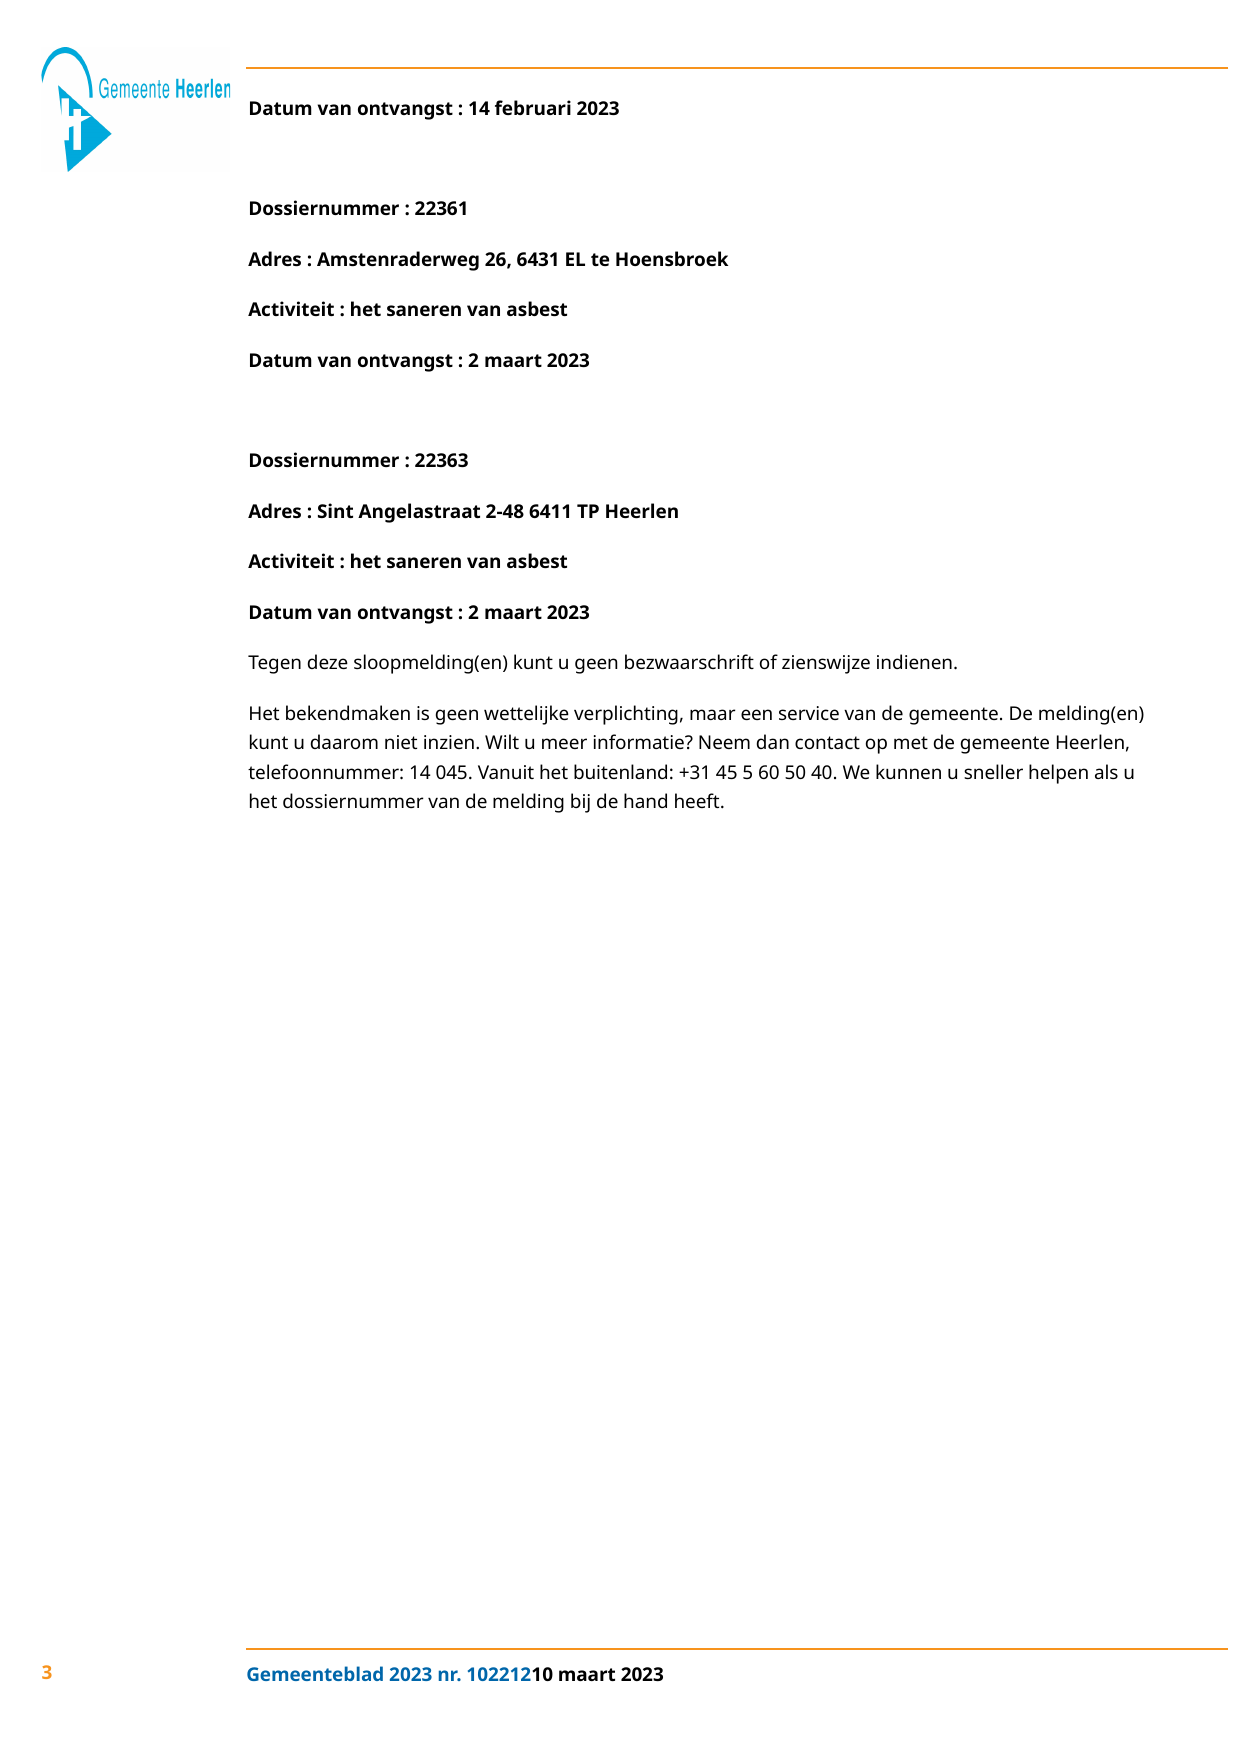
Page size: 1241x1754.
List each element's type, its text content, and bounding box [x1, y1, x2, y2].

text Adres : Amstenraderweg 26, 6431 EL te Hoensbroek [248, 246, 1152, 272]
text Tegen deze sloopmelding(en) kunt u geen bezwaarschrift of zienswijze indienen. [248, 649, 1152, 675]
text Datum van ontvangst : 2 maart 2023 [248, 599, 1152, 625]
text Adres : Sint Angelastraat 2-48 6411 TP Heerlen [248, 498, 1152, 524]
text Datum van ontvangst : 14 februari 2023 [248, 95, 1152, 121]
text Dossiernummer : 22363 [248, 448, 1152, 473]
text Datum van ontvangst : 2 maart 2023 [248, 347, 1152, 373]
picture [41, 47, 231, 172]
text Activiteit : het saneren van asbest [248, 296, 1152, 322]
text Dossiernummer : 22361 [248, 196, 1152, 221]
picture [41, 47, 59, 70]
text Activiteit : het saneren van asbest [248, 548, 1152, 574]
text Het bekendmaken is geen wettelijke verplichting, maar een service van de gemeente. De melding(en) kunt u daarom niet inzien. Wilt u meer informatie? Neem dan contact op met de gemeente Heerlen, telefoonnummer: 14 045. Vanuit het buitenland: +31 45 5 60 50 40. We kunnen u sneller helpen als u het dossiernummer van de melding bij de hand heeft. [248, 700, 1152, 814]
